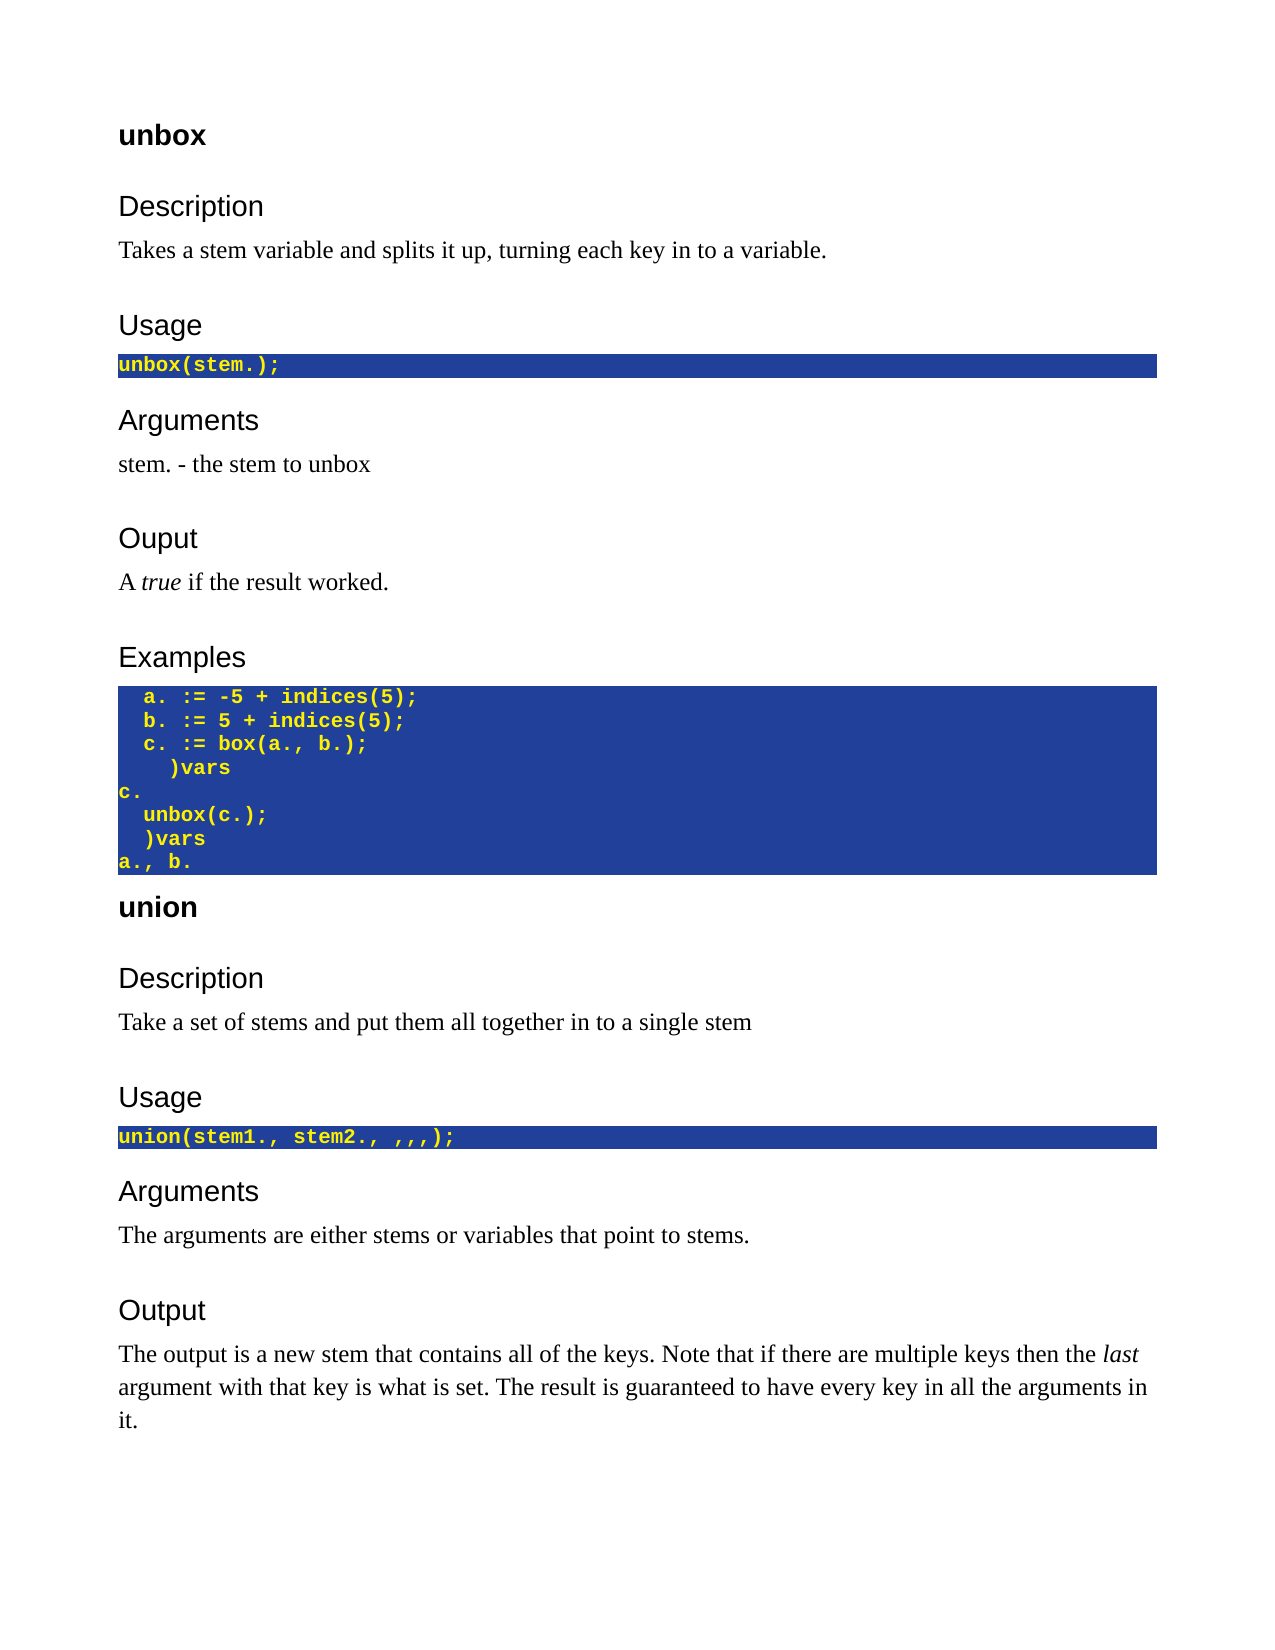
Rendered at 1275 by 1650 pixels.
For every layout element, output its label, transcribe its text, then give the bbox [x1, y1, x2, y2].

text union(stem1., stem2., ,,,); [118, 1126, 1157, 1149]
text stem. - the stem to unbox [118, 449, 1157, 477]
text c. := box(a., b.); [118, 733, 1157, 757]
text Takes a stem variable and splits it up, turning each key in to a variable. [118, 235, 1157, 264]
text A true if the result worked. [118, 567, 1157, 596]
subtitle Output [118, 1293, 1157, 1327]
subtitle Usage [118, 1080, 1157, 1113]
subtitle union [118, 890, 1157, 923]
text Take a set of stems and put them all together in to a single stem [118, 1007, 1157, 1036]
text The output is a new stem that contains all of the keys. Note that if there are multiple keys then the last argument with that key is what is set. The result is guaranteed to have every key in all the arguments in it. [118, 1339, 1157, 1434]
subtitle Examples [118, 640, 1157, 673]
text c. [118, 781, 1157, 804]
subtitle Arguments [118, 1174, 1157, 1208]
subtitle Arguments [118, 403, 1157, 436]
text b. := 5 + indices(5); [118, 710, 1157, 733]
text unbox(c.); [118, 804, 1157, 828]
text a. := -5 + indices(5); [118, 686, 1157, 710]
text The arguments are either stems or variables that point to stems. [118, 1220, 1157, 1249]
text )vars [118, 828, 1157, 852]
text )vars [118, 757, 1157, 781]
text unbox(stem.); [118, 354, 1157, 378]
text a., b. [118, 852, 1157, 875]
subtitle Ouput [118, 521, 1157, 555]
subtitle Description [118, 189, 1157, 223]
subtitle Description [118, 961, 1157, 994]
subtitle unbox [118, 118, 1157, 152]
subtitle Usage [118, 308, 1157, 342]
